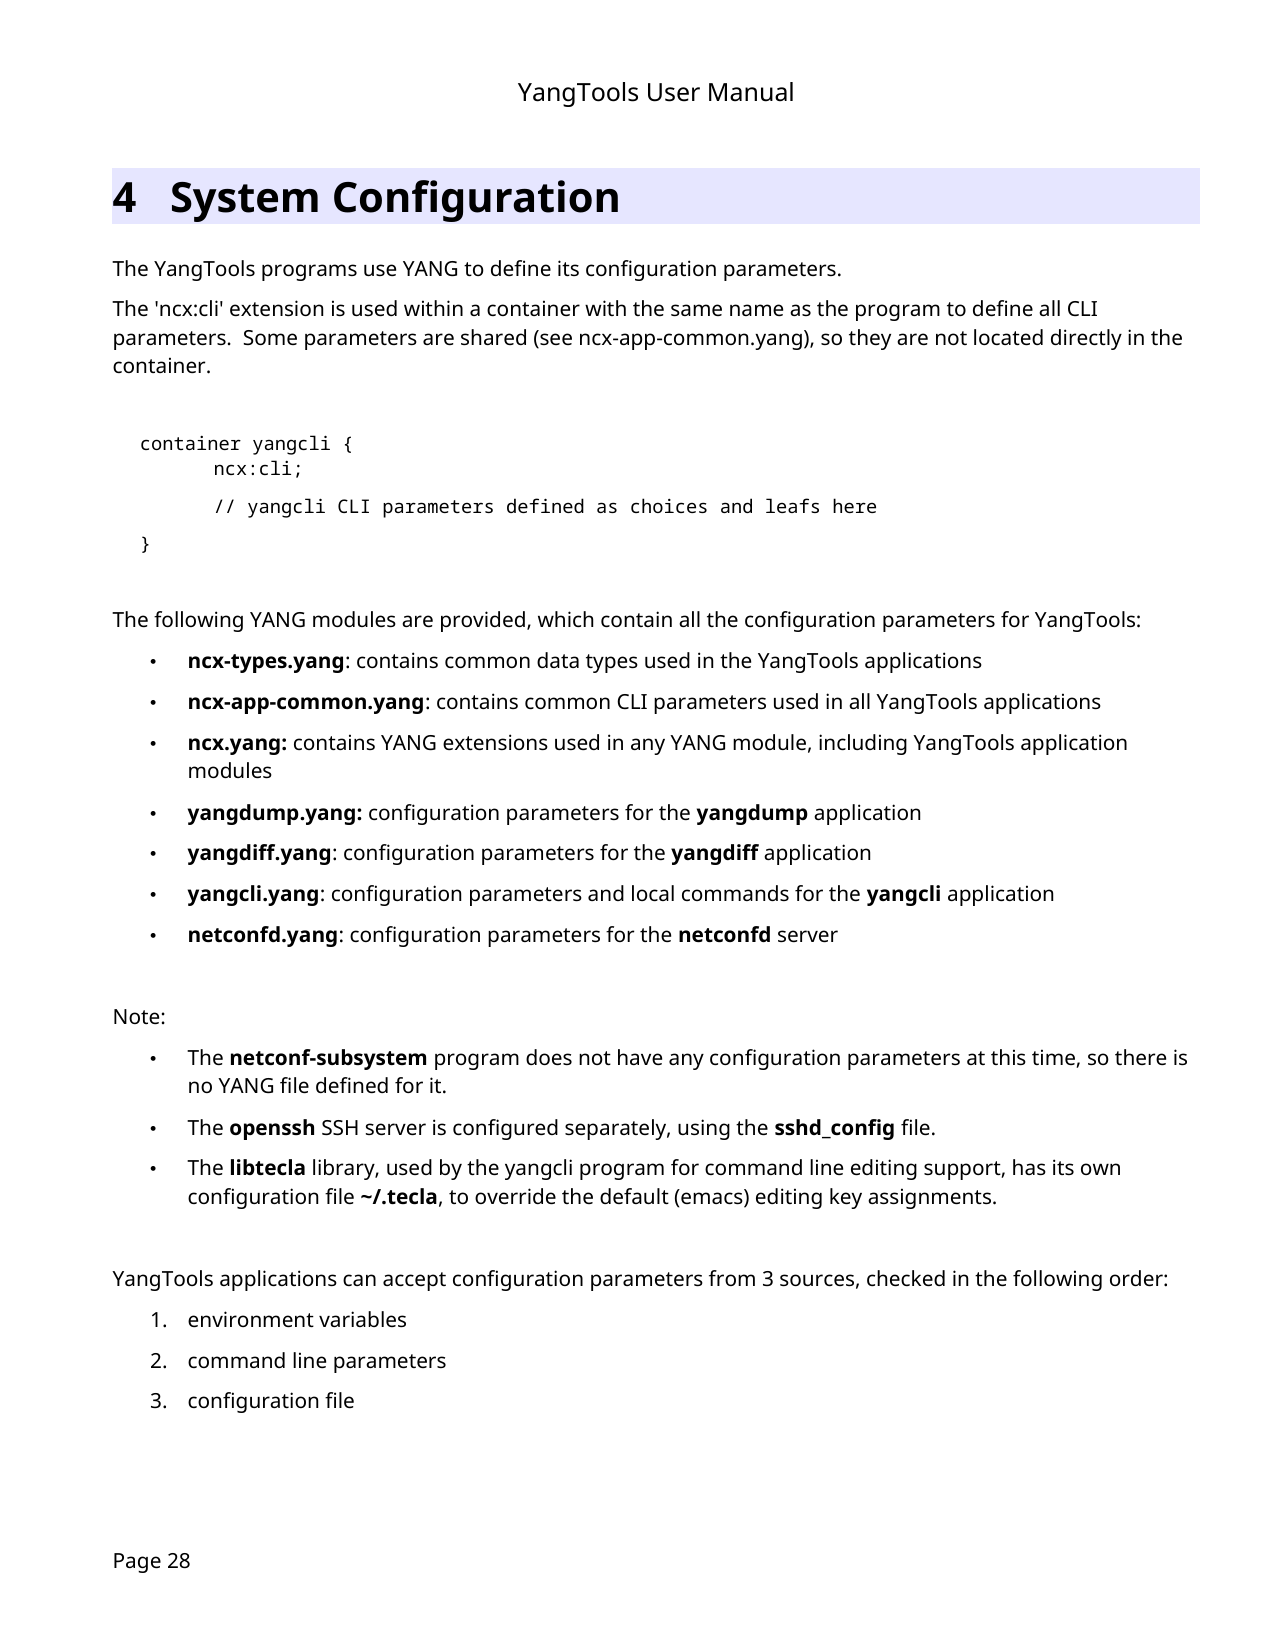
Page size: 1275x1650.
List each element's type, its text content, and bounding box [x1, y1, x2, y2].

list The netconf-subsystem program does not have any configuration parameters at this time, so there is no YANG file defined for it. [150, 1043, 1200, 1100]
subtitle System Configuration [112, 168, 1200, 224]
list yangdiff.yang: configuration parameters for the yangdiff application [150, 838, 1200, 867]
text The YangTools programs use YANG to define its configuration parameters. [112, 254, 1200, 282]
text } [139, 530, 1200, 556]
list command line parameters [150, 1346, 1200, 1374]
list ncx.yang: contains YANG extensions used in any YANG module, including YangTools application modules [150, 728, 1200, 785]
list ncx-app-common.yang: contains common CLI parameters used in all YangTools applications [150, 687, 1200, 716]
text Note: [112, 1002, 1200, 1031]
text container yangcli { ncx:cli; [139, 430, 1200, 481]
text The following YANG modules are provided, which contain all the configuration parameters for YangTools: [112, 605, 1200, 634]
list yangdump.yang: configuration parameters for the yangdump application [150, 798, 1200, 826]
list yangcli.yang: configuration parameters and local commands for the yangcli application [150, 879, 1200, 908]
text YangTools applications can accept configuration parameters from 3 sources, checked in the following order: [112, 1264, 1200, 1292]
list ncx-types.yang: contains common data types used in the YangTools applications [150, 646, 1200, 675]
list netconfd.yang: configuration parameters for the netconfd server [150, 920, 1200, 949]
list configuration file [150, 1387, 1200, 1415]
text The 'ncx:cli' extension is used within a container with the same name as the program to define all CLI parameters. Some parameters are shared (see ncx-app-common.yang), so they are not located directly in the container. [112, 294, 1200, 380]
list The openssh SSH server is configured separately, using the sshd_config file. [150, 1113, 1200, 1141]
list environment variables [150, 1305, 1200, 1333]
text // yangcli CLI parameters defined as choices and leafs here [139, 493, 1200, 518]
list The libtecla library, used by the yangcli program for command line editing support, has its own configuration file ~/.tecla, to override the default (emacs) editing key assignments. [150, 1153, 1200, 1210]
